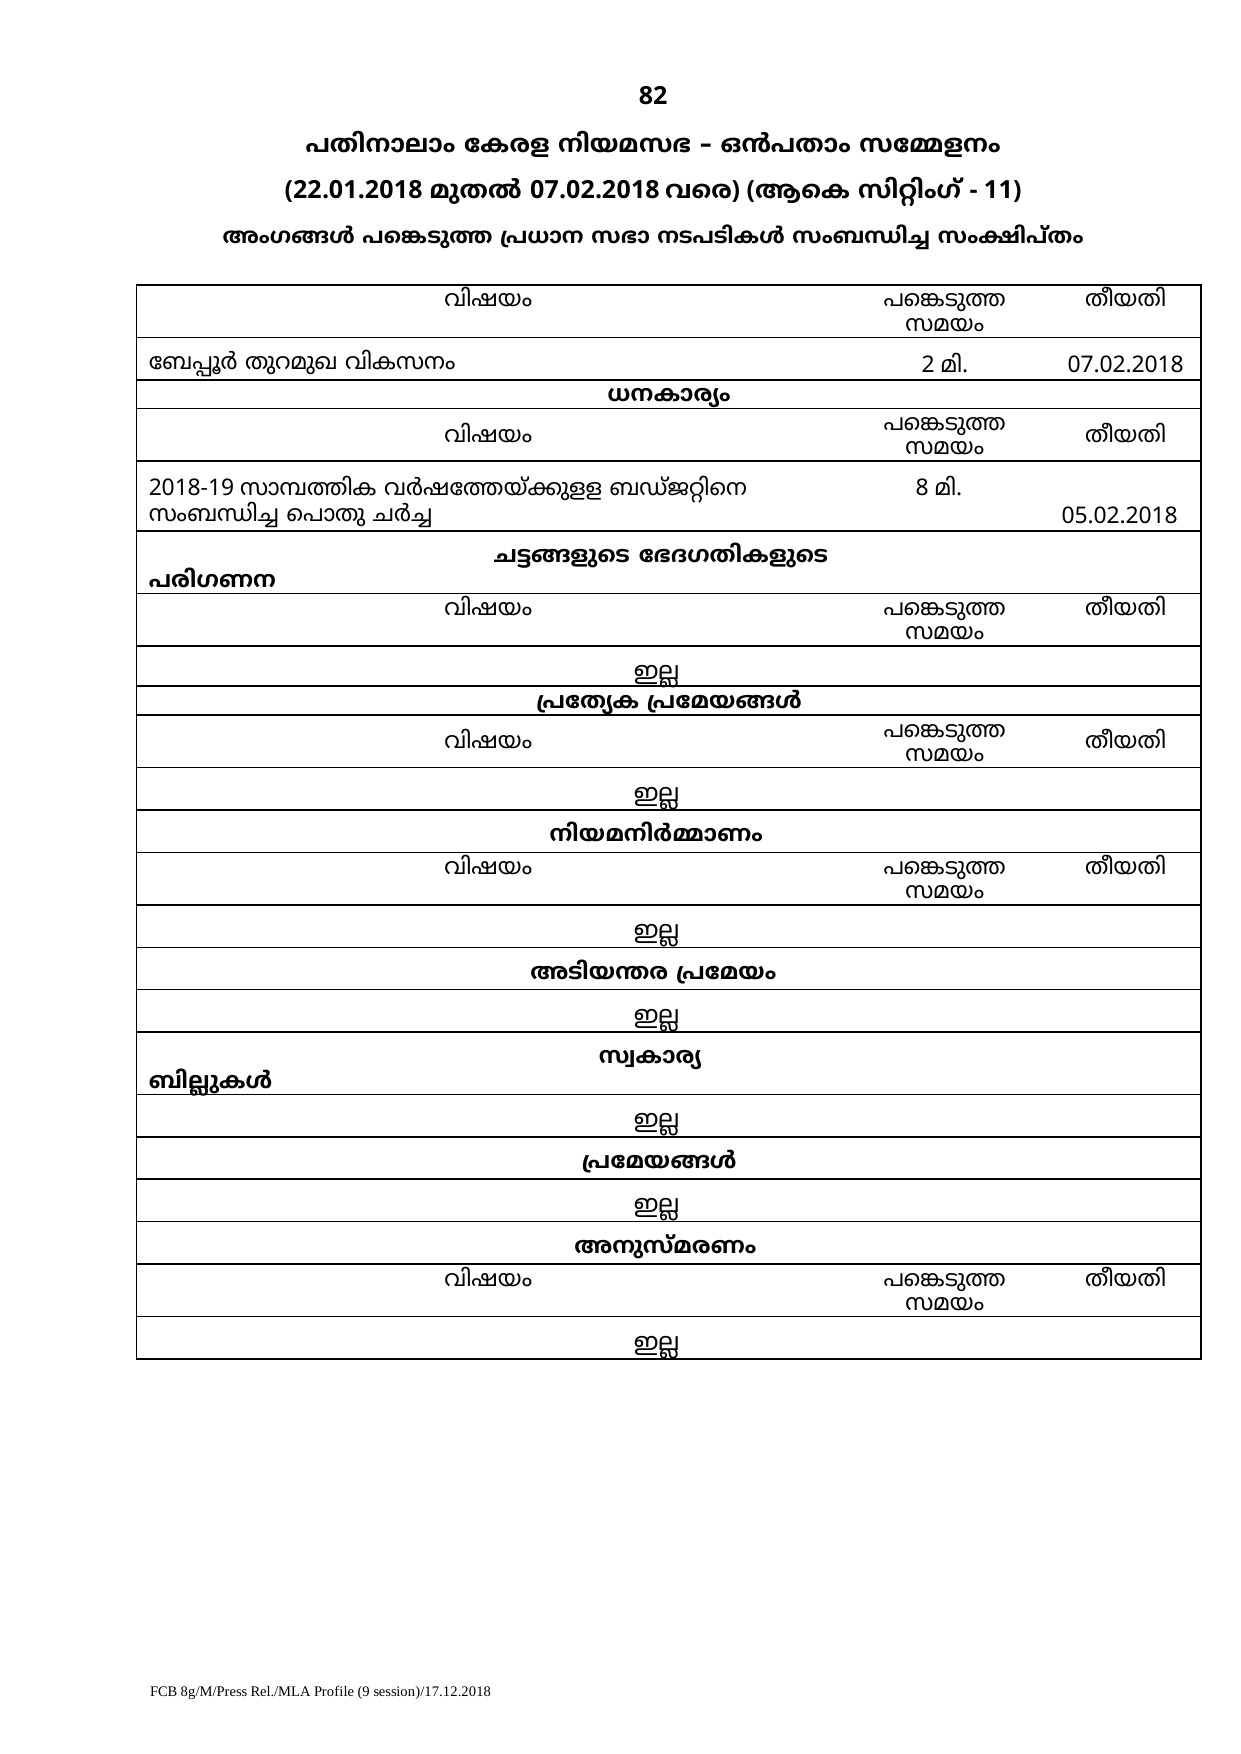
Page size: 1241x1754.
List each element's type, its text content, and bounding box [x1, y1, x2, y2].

table_cell [1050, 1138, 1200, 1178]
table_cell [1050, 906, 1200, 946]
table_cell 05.02.2018 [1050, 462, 1200, 530]
table_cell ഇല്ല [137, 768, 840, 809]
table_cell [1050, 990, 1200, 1031]
table_cell പങ്കെടുത്ത സമയം [840, 594, 1049, 645]
table_cell ഇല്ല [137, 990, 840, 1031]
table_cell പങ്കെടുത്ത സമയം [840, 409, 1049, 460]
table_cell 2 മി. [840, 338, 1049, 379]
table_cell വിഷയം [137, 1265, 840, 1316]
table_cell ഇല്ല [137, 1317, 840, 1358]
table_cell [840, 1222, 1049, 1263]
table_cell 07.02.2018 [1050, 338, 1200, 379]
table_cell നിയമനിര്‍മ്മാണം [137, 811, 840, 851]
table_cell [840, 1095, 1049, 1136]
table_cell തീയതി [1050, 286, 1200, 336]
table_cell പ്രത്യേക പ്രമേയങ്ങള്‍ [137, 687, 1200, 714]
table_cell അടിയന്തര പ്രമേയം [137, 948, 840, 989]
table_cell [1050, 1317, 1200, 1358]
table_cell [840, 1033, 1049, 1093]
table_cell സ്വകാര്യ ബില്ലുകള്‍ [137, 1033, 840, 1093]
table_cell [840, 768, 1049, 809]
table_cell ബേപ്പൂര്‍ തുറമുഖ വികസനം [137, 338, 840, 379]
table_cell അനുസ്മരണം [137, 1222, 840, 1263]
table_cell [1050, 1033, 1200, 1093]
table_cell തീയതി [1050, 409, 1200, 460]
table_cell വിഷയം [137, 594, 840, 645]
table_cell വിഷയം [137, 716, 840, 767]
table_cell വിഷയം [137, 286, 840, 336]
table_cell ധനകാര്യം [137, 381, 1200, 407]
table_cell [1050, 948, 1200, 989]
table_cell [1050, 1180, 1200, 1221]
table_cell തീയതി [1050, 1265, 1200, 1316]
table_cell പങ്കെടുത്ത സമയം [840, 716, 1049, 767]
table_cell പങ്കെടുത്ത സമയം [840, 286, 1049, 336]
table_cell പങ്കെടുത്ത സമയം [840, 853, 1049, 904]
table_cell ചട്ടങ്ങളുടെ ഭേദഗതികളുടെ പരിഗണന [137, 532, 840, 592]
table_cell [840, 1317, 1049, 1358]
table_cell തീയതി [1050, 853, 1200, 904]
table_cell വിഷയം [137, 853, 840, 904]
table_cell 8 മി. [840, 462, 1049, 530]
table_cell [840, 647, 1049, 685]
table_cell [840, 532, 1049, 592]
table_cell ഇല്ല [137, 1180, 840, 1221]
table_cell 2018-19 സാമ്പത്തിക വര്‍ഷത്തേയ്ക്കുളള ബഡ്ജറ്റിനെ സംബന്ധിച്ച പൊതു ചര്‍ച്ച [137, 462, 840, 530]
table_cell [840, 1180, 1049, 1221]
table_cell വിഷയം [137, 409, 840, 460]
table_cell [840, 990, 1049, 1031]
table_cell [1050, 811, 1200, 851]
table_cell [1050, 647, 1200, 685]
table_cell ഇല്ല [137, 906, 840, 946]
table_cell ഇല്ല [137, 647, 840, 685]
table_cell പങ്കെടുത്ത സമയം [840, 1265, 1049, 1316]
table_cell [840, 1138, 1049, 1178]
table_cell ഇല്ല [137, 1095, 840, 1136]
table_cell [1050, 768, 1200, 809]
table_cell [1050, 1222, 1200, 1263]
table_cell [1050, 1095, 1200, 1136]
table_cell തീയതി [1050, 716, 1200, 767]
table_cell [840, 906, 1049, 946]
table_cell [840, 811, 1049, 851]
table_cell തീയതി [1050, 594, 1200, 645]
table_cell [840, 948, 1049, 989]
table_cell പ്രമേയങ്ങള്‍ [137, 1138, 840, 1178]
table_cell [1050, 532, 1200, 592]
